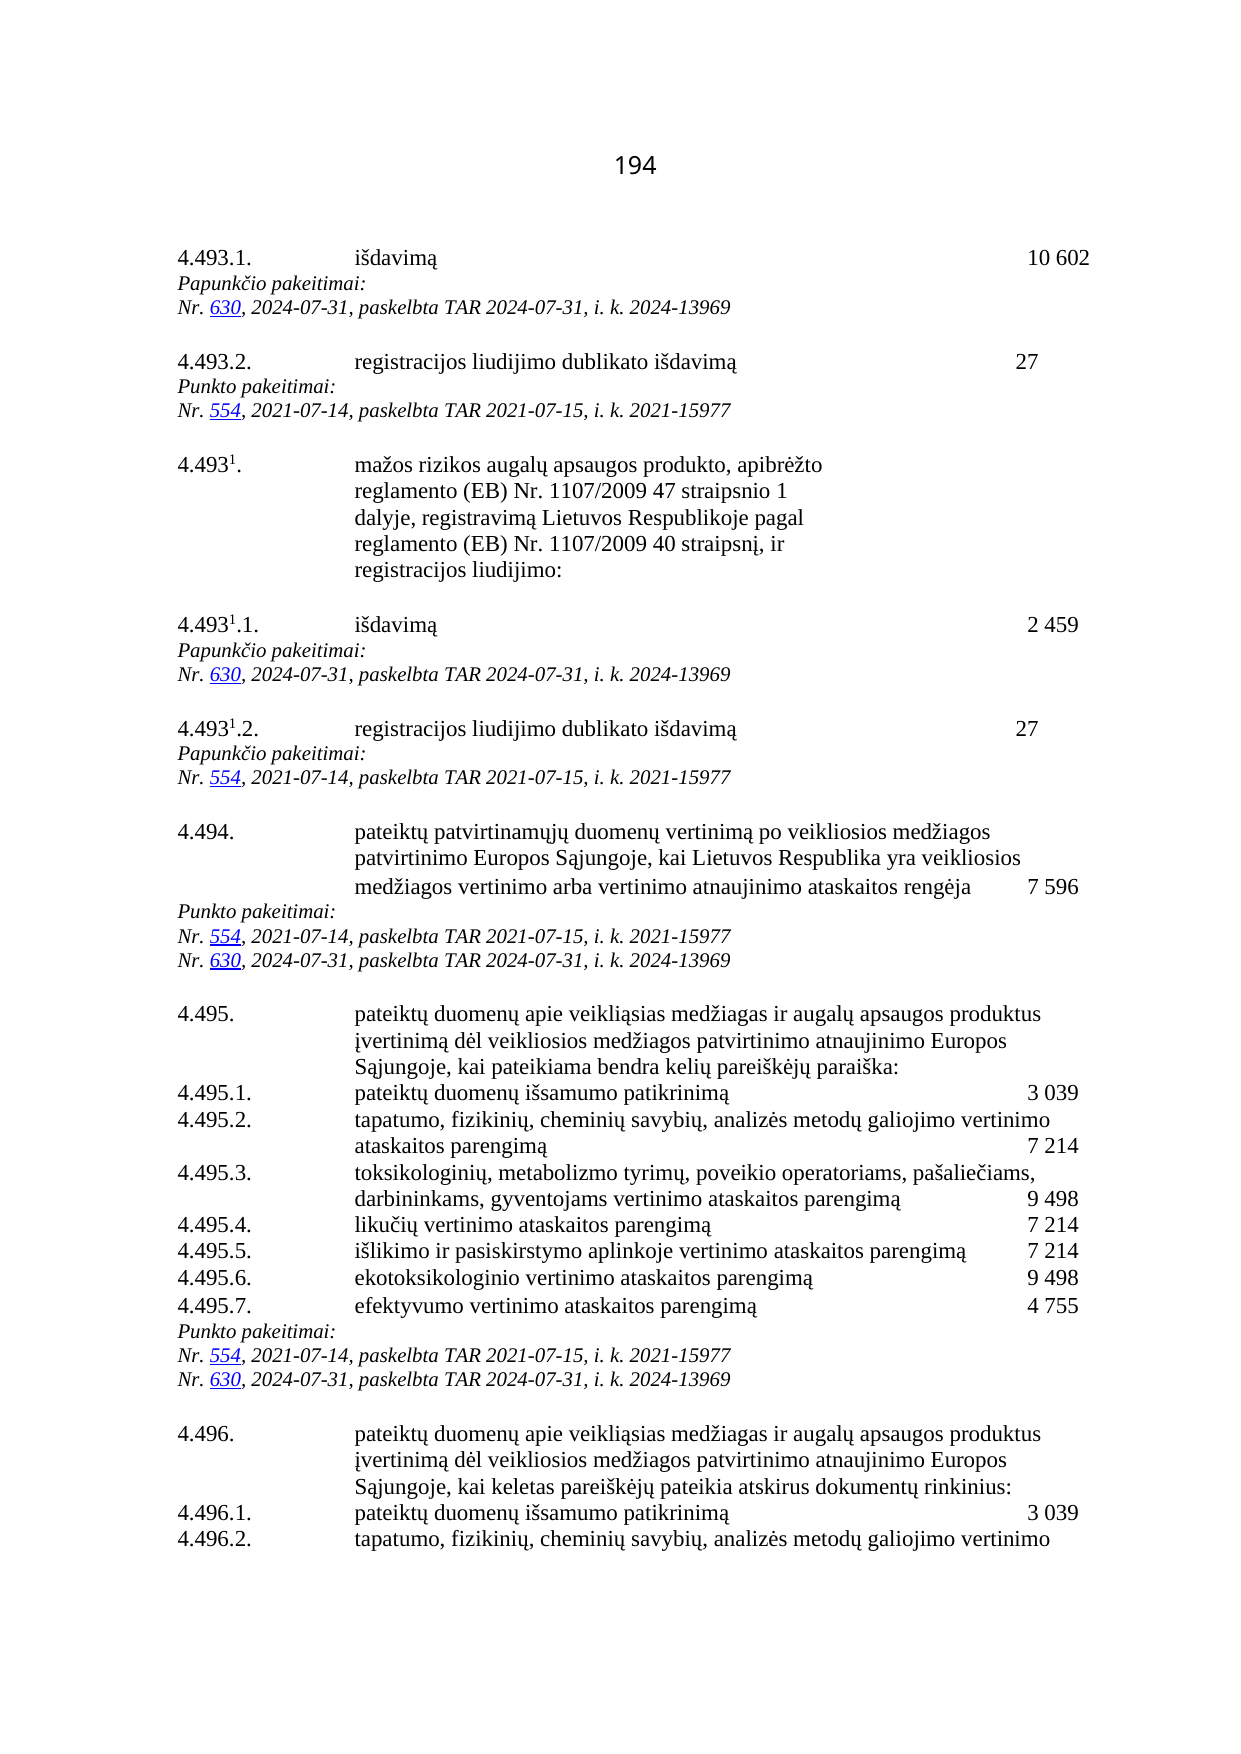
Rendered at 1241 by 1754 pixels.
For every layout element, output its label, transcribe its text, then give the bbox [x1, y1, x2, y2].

text Punkto pakeitimai: [177, 1319, 1092, 1343]
text Punkto pakeitimai: [177, 374, 1092, 398]
text 4.495.2. tapatumo, fizikinių, cheminių savybių, analizės metodų galiojimo vertinimo ataskaitos parengimą 7 214 [177, 1106, 1092, 1158]
text Nr. 554, 2021-07-14, paskelbta TAR 2021-07-15, i. k. 2021-15977 [177, 398, 1092, 422]
text Papunkčio pakeitimai: [177, 271, 1092, 295]
text 4.4931.2. registracijos liudijimo dublikato išdavimą 27 [177, 715, 1092, 741]
text Nr. 630, 2024-07-31, paskelbta TAR 2024-07-31, i. k. 2024-13969 [177, 1367, 1092, 1391]
text Papunkčio pakeitimai: [177, 741, 1092, 765]
text Nr. 630, 2024-07-31, paskelbta TAR 2024-07-31, i. k. 2024-13969 [177, 662, 1092, 686]
text 4.495.3. toksikologinių, metabolizmo tyrimų, poveikio operatoriams, pašaliečiams, darbininkams, gyventojams vertinimo ataskaitos parengimą 9 498 [177, 1158, 1092, 1211]
text 4.496.2. tapatumo, fizikinių, cheminių savybių, analizės metodų galiojimo vertinimo [177, 1525, 1092, 1552]
text 4.495.5. išlikimo ir pasiskirstymo aplinkoje vertinimo ataskaitos parengimą 7 214 [177, 1238, 1092, 1264]
text 4.493.1. išdavimą 10 602 [177, 242, 1092, 271]
text 4.496.1. pateiktų duomenų išsamumo patikrinimą 3 039 [177, 1499, 1092, 1525]
text 4.496. pateiktų duomenų apie veikliąsias medžiagas ir augalų apsaugos produktus įvertinimą dėl veikliosios medžiagos patvirtinimo atnaujinimo Europos Sąjungoje, kai keletas pareiškėjų pateikia atskirus dokumentų rinkinius: [177, 1420, 1092, 1499]
text Nr. 554, 2021-07-14, paskelbta TAR 2021-07-15, i. k. 2021-15977 [177, 1343, 1092, 1367]
text Nr. 630, 2024-07-31, paskelbta TAR 2024-07-31, i. k. 2024-13969 [177, 295, 1092, 319]
text [177, 216, 841, 242]
text 4.494. pateiktų patvirtinamųjų duomenų vertinimą po veikliosios medžiagos patvirtinimo Europos Sąjungoje, kai Lietuvos Respublika yra veikliosios medžiagos vertinimo arba vertinimo atnaujinimo ataskaitos rengėja 7 596 [177, 818, 1092, 899]
text 4.495.4. likučių vertinimo ataskaitos parengimą 7 214 [177, 1211, 1092, 1238]
text Punkto pakeitimai: [177, 899, 1092, 923]
text Nr. 554, 2021-07-14, paskelbta TAR 2021-07-15, i. k. 2021-15977 [177, 923, 1092, 948]
text 4.493.2. registracijos liudijimo dublikato išdavimą 27 [177, 348, 1092, 374]
text 4.495.1. pateiktų duomenų išsamumo patikrinimą 3 039 [177, 1079, 1092, 1106]
text 4.495. pateiktų duomenų apie veikliąsias medžiagas ir augalų apsaugos produktus įvertinimą dėl veikliosios medžiagos patvirtinimo atnaujinimo Europos Sąjungoje, kai pateikiama bendra kelių pareiškėjų paraiška: [177, 1000, 1092, 1079]
text 4.495.7. efektyvumo vertinimo ataskaitos parengimą 4 755 [177, 1290, 1092, 1319]
text 4.4931.1. išdavimą 2 459 [177, 609, 1092, 638]
text 4.4931. mažos rizikos augalų apsaugos produkto, apibrėžto reglamento (EB) Nr. 1107/2009 47 straipsnio 1 dalyje, registravimą Lietuvos Respublikoje pagal reglamento (EB) Nr. 1107/2009 40 straipsnį, ir registracijos liudijimo: [177, 451, 841, 609]
text Papunkčio pakeitimai: [177, 638, 1092, 662]
text Nr. 554, 2021-07-14, paskelbta TAR 2021-07-15, i. k. 2021-15977 [177, 765, 1092, 789]
text Nr. 630, 2024-07-31, paskelbta TAR 2024-07-31, i. k. 2024-13969 [177, 948, 1092, 972]
text 4.495.6. ekotoksikologinio vertinimo ataskaitos parengimą 9 498 [177, 1264, 1092, 1290]
